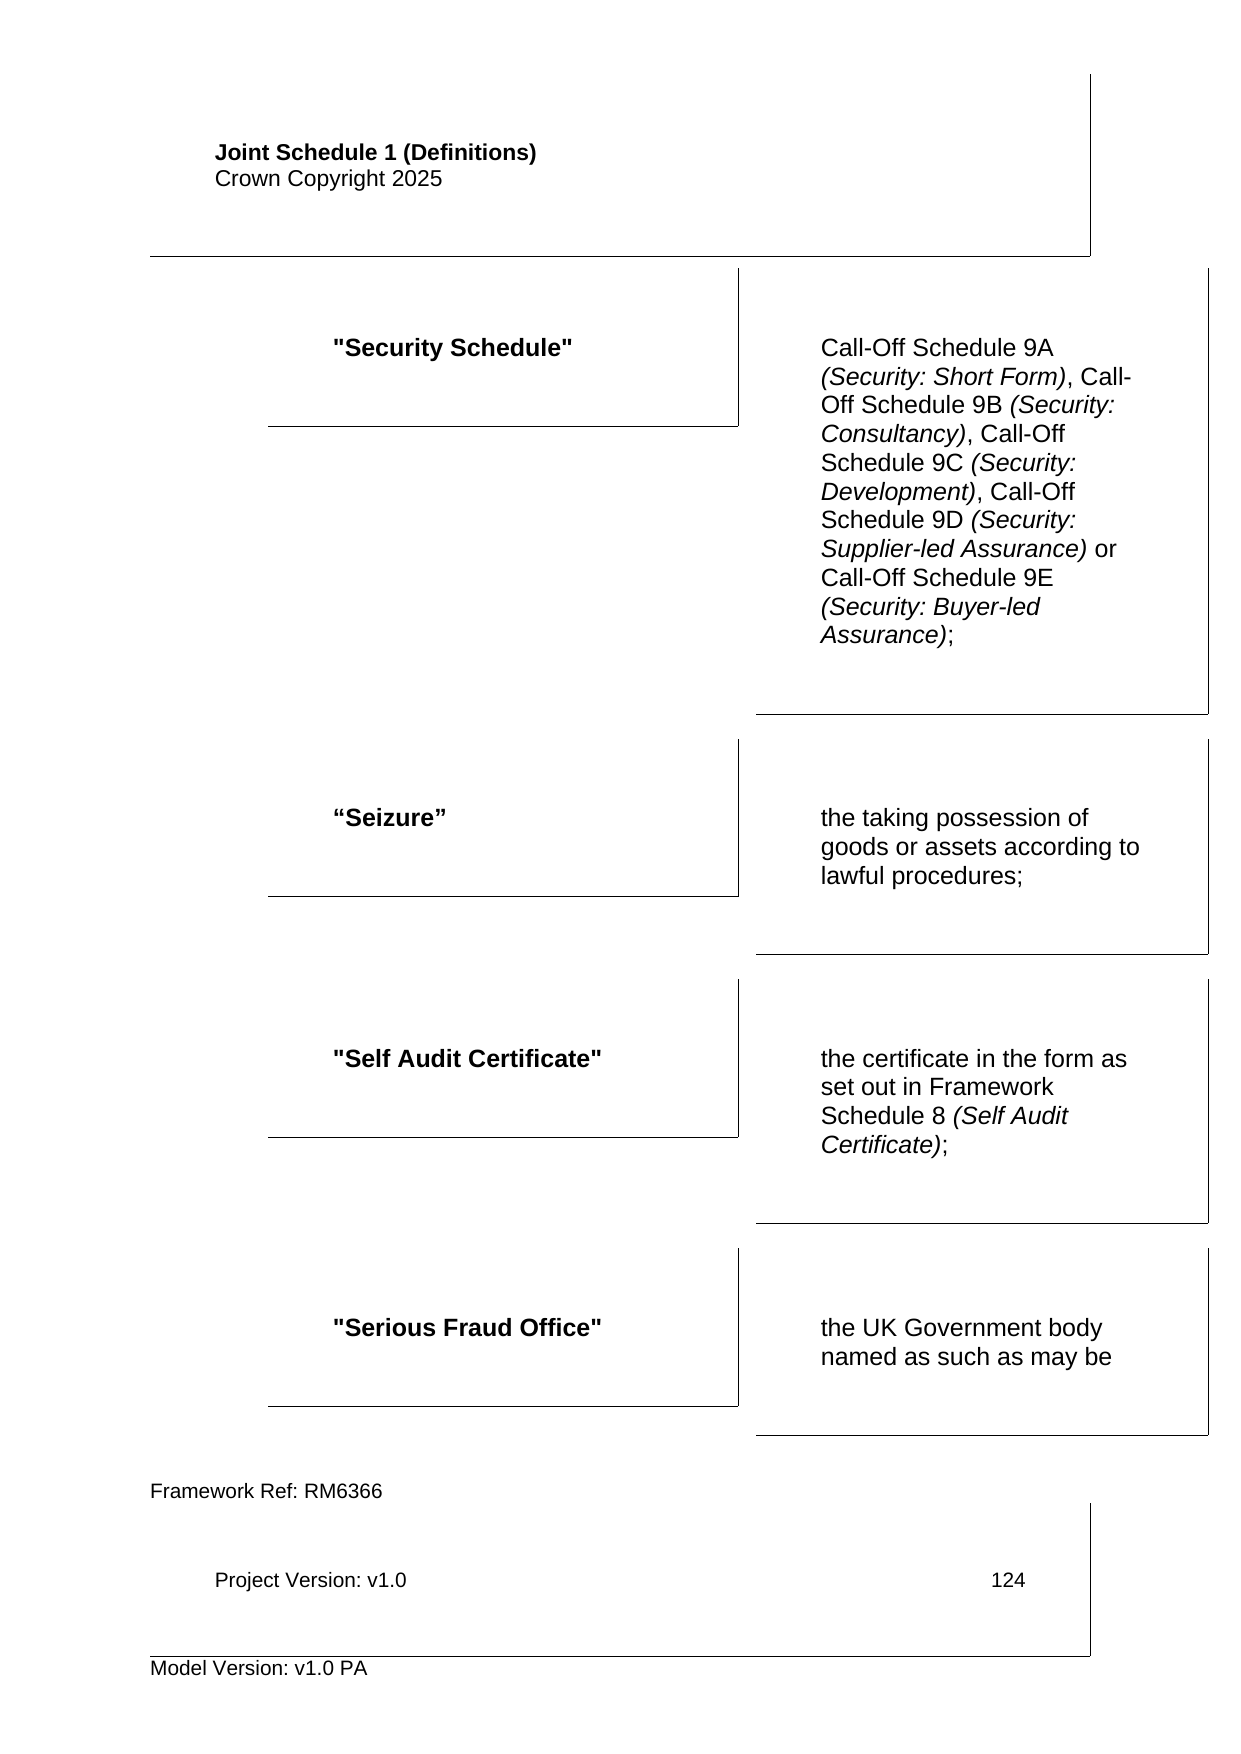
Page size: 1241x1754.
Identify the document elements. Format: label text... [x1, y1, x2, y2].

table_cell Call-Off Schedule 9A (Security: Short Form), Call-Off Schedule 9B (Security: Consultancy), Call-Off Schedule 9C (Security: Development), Call-Off Schedule 9D (Security: Supplier-led Assurance) or Call-Off Schedule 9E (Security: Buyer-led Assurance); [738, 256, 1208, 726]
table_cell the taking possession of goods or assets according to lawful procedures; [738, 726, 1208, 967]
table_cell the UK Government body named as such as may be [738, 1236, 1208, 1435]
table_cell [268, 427, 738, 726]
table_cell "Security Schedule" [268, 256, 738, 426]
table_cell the certificate in the form as set out in Framework Schedule 8 (Self Audit Certificate); [738, 967, 1208, 1236]
table_cell "Self Audit Certificate" [268, 967, 738, 1137]
table_cell [268, 1138, 738, 1236]
table_cell “Seizure” [268, 726, 738, 896]
table_cell "Serious Fraud Office" [268, 1236, 738, 1406]
table_cell [268, 897, 738, 967]
table_cell [268, 1407, 738, 1435]
